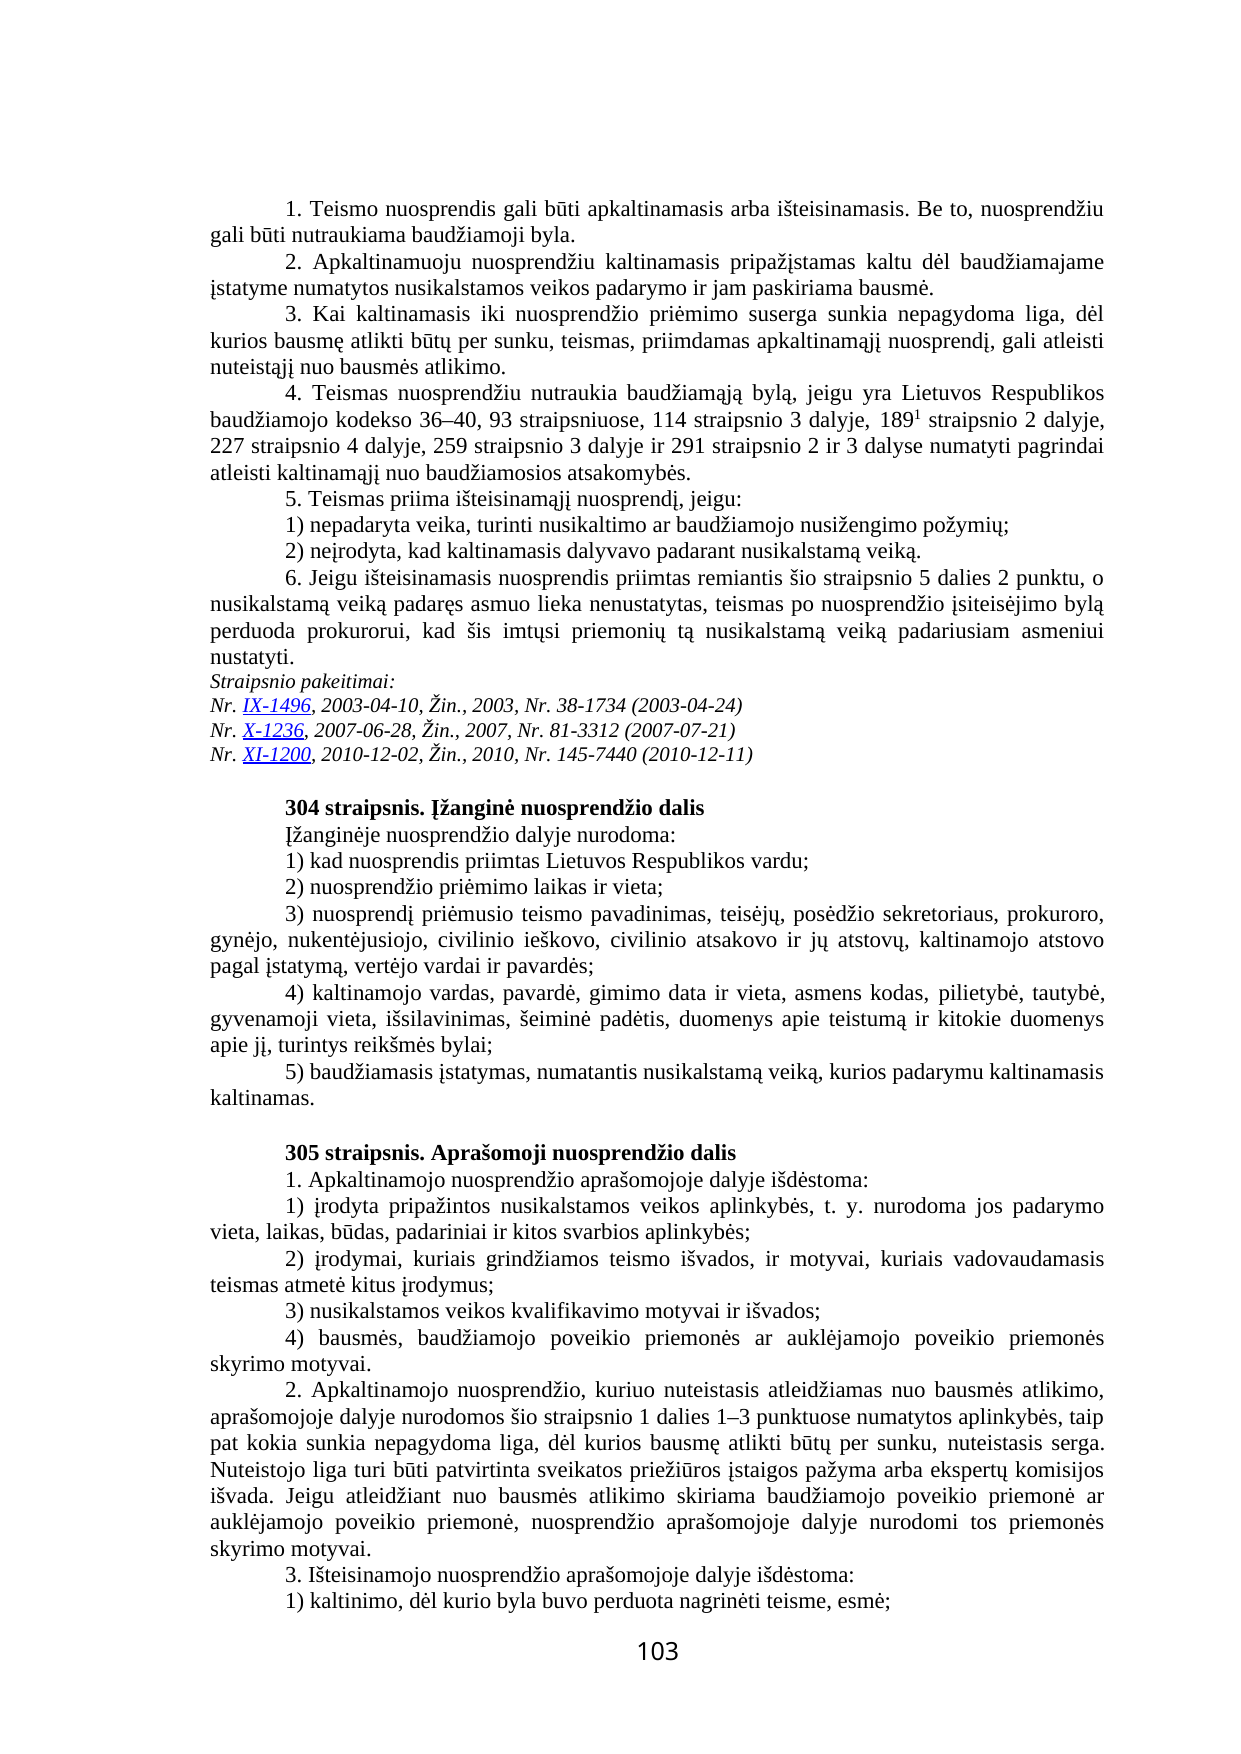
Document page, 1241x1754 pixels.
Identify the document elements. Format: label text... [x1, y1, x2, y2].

text 3) nuosprendį priėmusio teismo pavadinimas, teisėjų, posėdžio sekretoriaus, prokuroro, gynėjo, nukentėjusiojo, civilinio ieškovo, civilinio atsakovo ir jų atstovų, kaltinamojo atstovo pagal įstatymą, vertėjo vardai ir pavardės; [210, 900, 1106, 979]
text 3. Išteisinamojo nuosprendžio aprašomojoje dalyje išdėstoma: [210, 1561, 1106, 1587]
text 5. Teismas priima išteisinamąjį nuosprendį, jeigu: [210, 485, 1106, 511]
text 1) nepadaryta veika, turinti nusikaltimo ar baudžiamojo nusižengimo požymių; [210, 511, 1106, 538]
text 304 straipsnis. Įžanginė nuosprendžio dalis [210, 794, 1106, 821]
text 305 straipsnis. Aprašomoji nuosprendžio dalis [210, 1139, 1106, 1166]
text 4. Teismas nuosprendžiu nutraukia baudžiamąją bylą, jeigu yra Lietuvos Respublikos baudžiamojo kodekso 36–40, 93 straipsniuose, 114 straipsnio 3 dalyje, 1891 straipsnio 2 dalyje, 227 straipsnio 4 dalyje, 259 straipsnio 3 dalyje ir 291 straipsnio 2 ir 3 dalyse numatyti pagrindai atleisti kaltinamąjį nuo baudžiamosios atsakomybės. [210, 379, 1106, 485]
text 1. Apkaltinamojo nuosprendžio aprašomojoje dalyje išdėstoma: [210, 1166, 1106, 1192]
text 2) įrodymai, kuriais grindžiamos teismo išvados, ir motyvai, kuriais vadovaudamasis teismas atmetė kitus įrodymus; [210, 1245, 1106, 1297]
text 2) neįrodyta, kad kaltinamasis dalyvavo padarant nusikalstamą veiką. [210, 538, 1106, 564]
text Įžanginėje nuosprendžio dalyje nurodoma: [210, 821, 1106, 847]
text 1) kaltinimo, dėl kurio byla buvo perduota nagrinėti teisme, esmė; [210, 1587, 1106, 1614]
text 2) nuosprendžio priėmimo laikas ir vieta; [210, 873, 1106, 900]
text 3) nusikalstamos veikos kvalifikavimo motyvai ir išvados; [210, 1297, 1106, 1324]
text 6. Jeigu išteisinamasis nuosprendis priimtas remiantis šio straipsnio 5 dalies 2 punktu, o nusikalstamą veiką padaręs asmuo lieka nenustatytas, teismas po nuosprendžio įsiteisėjimo bylą perduoda prokurorui, kad šis imtųsi priemonių tą nusikalstamą veiką padariusiam asmeniui nustatyti. [210, 564, 1106, 669]
text Nr. X-1236, 2007-06-28, Žin., 2007, Nr. 81-3312 (2007-07-21) [210, 717, 1106, 742]
text Straipsnio pakeitimai: [210, 669, 1106, 693]
text 2. Apkaltinamojo nuosprendžio, kuriuo nuteistasis atleidžiamas nuo bausmės atlikimo, aprašomojoje dalyje nurodomos šio straipsnio 1 dalies 1–3 punktuose numatytos aplinkybės, taip pat kokia sunkia nepagydoma liga, dėl kurios bausmę atlikti būtų per sunku, nuteistasis serga. Nuteistojo liga turi būti patvirtinta sveikatos priežiūros įstaigos pažyma arba ekspertų komisijos išvada. Jeigu atleidžiant nuo bausmės atlikimo skiriama baudžiamojo poveikio priemonė ar auklėjamojo poveikio priemonė, nuosprendžio aprašomojoje dalyje nurodomi tos priemonės skyrimo motyvai. [210, 1377, 1106, 1561]
text Nr. IX-1496, 2003-04-10, Žin., 2003, Nr. 38-1734 (2003-04-24) [210, 693, 1106, 717]
text Nr. XI-1200, 2010-12-02, Žin., 2010, Nr. 145-7440 (2010-12-11) [210, 742, 1106, 766]
text 1. Teismo nuosprendis gali būti apkaltinamasis arba išteisinamasis. Be to, nuosprendžiu gali būti nutraukiama baudžiamoji byla. [210, 195, 1106, 248]
text 4) bausmės, baudžiamojo poveikio priemonės ar auklėjamojo poveikio priemonės skyrimo motyvai. [210, 1324, 1106, 1377]
text 1) įrodyta pripažintos nusikalstamos veikos aplinkybės, t. y. nurodoma jos padarymo vieta, laikas, būdas, padariniai ir kitos svarbios aplinkybės; [210, 1192, 1106, 1245]
text 2. Apkaltinamuoju nuosprendžiu kaltinamasis pripažįstamas kaltu dėl baudžiamajame įstatyme numatytos nusikalstamos veikos padarymo ir jam paskiriama bausmė. [210, 248, 1106, 300]
text 3. Kai kaltinamasis iki nuosprendžio priėmimo suserga sunkia nepagydoma liga, dėl kurios bausmę atlikti būtų per sunku, teismas, priimdamas apkaltinamąjį nuosprendį, gali atleisti nuteistąjį nuo bausmės atlikimo. [210, 300, 1106, 379]
text 5) baudžiamasis įstatymas, numatantis nusikalstamą veiką, kurios padarymu kaltinamasis kaltinamas. [210, 1058, 1106, 1111]
text 1) kad nuosprendis priimtas Lietuvos Respublikos vardu; [210, 847, 1106, 873]
text 4) kaltinamojo vardas, pavardė, gimimo data ir vieta, asmens kodas, pilietybė, tautybė, gyvenamoji vieta, išsilavinimas, šeiminė padėtis, duomenys apie teistumą ir kitokie duomenys apie jį, turintys reikšmės bylai; [210, 979, 1106, 1058]
